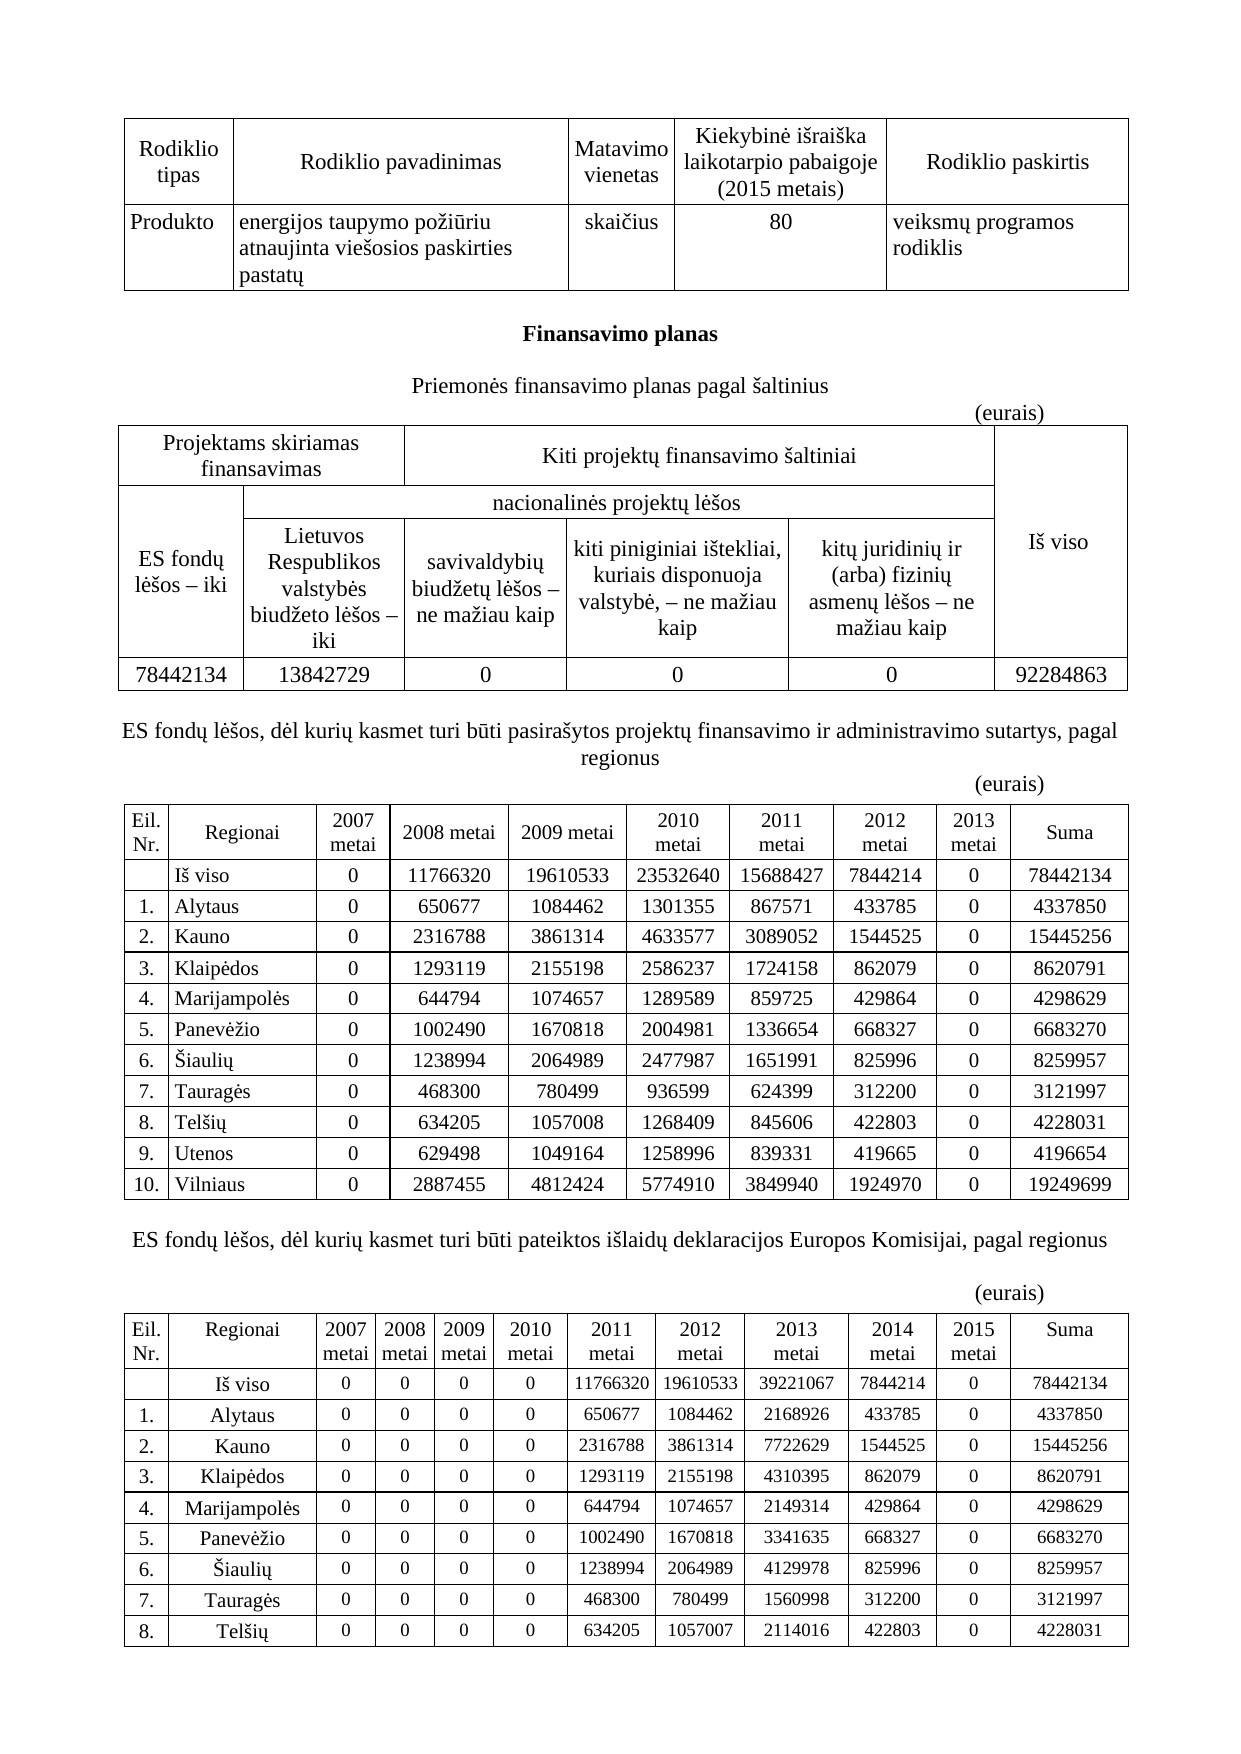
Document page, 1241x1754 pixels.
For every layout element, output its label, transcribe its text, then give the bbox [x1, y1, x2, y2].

table_header 2011 metai [730, 805, 833, 859]
table_cell 0 [937, 1616, 1010, 1646]
table_cell 4129978 [745, 1554, 848, 1584]
table_cell 0 [317, 1045, 389, 1075]
table_cell 7844214 [849, 1369, 936, 1399]
text ES fondų lėšos, dėl kurių kasmet turi būti pateiktos išlaidų deklaracijos Europos Komisijai, pagal regionus [118, 1226, 1122, 1253]
table_cell Produkto [125, 205, 233, 290]
table_cell 0 [317, 1014, 389, 1044]
table_cell 4812424 [509, 1169, 626, 1199]
table_header 2015 metai [937, 1314, 1010, 1368]
table_cell 422803 [834, 1107, 936, 1137]
table_cell 0 [317, 1554, 375, 1584]
table_cell 0 [317, 1169, 389, 1199]
table_cell 429864 [849, 1493, 936, 1522]
table_cell Iš viso [169, 860, 316, 889]
table_header 2008 metai [391, 805, 508, 859]
table_cell 10. [125, 1169, 168, 1199]
table_cell 1074657 [656, 1493, 744, 1522]
table_cell 9. [125, 1138, 168, 1168]
table_cell 0 [376, 1400, 434, 1429]
table_cell 1238994 [568, 1554, 655, 1584]
text Finansavimo planas [118, 320, 1122, 346]
table_cell 0 [376, 1462, 434, 1491]
table_cell 825996 [834, 1045, 936, 1075]
table_cell 8. [125, 1107, 168, 1137]
table_cell 0 [937, 984, 1010, 1013]
table_cell 1238994 [391, 1045, 508, 1075]
table_cell 1. [125, 1400, 168, 1429]
table_cell 0 [317, 1076, 389, 1106]
table_cell 0 [376, 1431, 434, 1461]
table_header 2010 metai [494, 1314, 567, 1368]
table_cell 4633577 [627, 922, 729, 951]
table_cell 0 [494, 1554, 567, 1584]
table_cell 433785 [834, 891, 936, 921]
table_cell 8259957 [1011, 1554, 1128, 1584]
table_cell 668327 [849, 1524, 936, 1553]
table_cell 8620791 [1011, 953, 1128, 982]
table_cell 629498 [391, 1138, 508, 1168]
table_cell 1074657 [509, 984, 626, 1013]
table_cell 0 [376, 1585, 434, 1615]
table_cell 0 [937, 1076, 1010, 1106]
table_cell 6683270 [1011, 1014, 1128, 1044]
table_cell 0 [317, 891, 389, 921]
table_header 2013 metai [745, 1314, 848, 1368]
table_cell 0 [317, 1585, 375, 1615]
table_cell 2168926 [745, 1400, 848, 1429]
table_cell 2316788 [391, 922, 508, 951]
table_cell Telšių [169, 1616, 316, 1646]
table_cell 2155198 [509, 953, 626, 982]
table_cell 1084462 [509, 891, 626, 921]
table_cell 0 [435, 1369, 493, 1399]
table_cell 0 [317, 1431, 375, 1461]
table_cell 1670818 [509, 1014, 626, 1044]
table_cell 0 [494, 1462, 567, 1491]
table_cell 3089052 [730, 922, 833, 951]
text (eurais) [118, 770, 1122, 796]
table_cell 0 [376, 1616, 434, 1646]
table_cell 8. [125, 1616, 168, 1646]
table_cell 4228031 [1011, 1107, 1128, 1137]
table_cell 92284863 [995, 658, 1127, 690]
table_cell skaičius [569, 205, 674, 290]
table_cell 1544525 [849, 1431, 936, 1461]
table_cell 1924970 [834, 1169, 936, 1199]
table_cell 634205 [391, 1107, 508, 1137]
table_header Projektams skiriamas finansavimas [119, 426, 404, 485]
table_cell Klaipėdos [169, 1462, 316, 1491]
table_cell Kauno [169, 1431, 316, 1461]
table_cell 2. [125, 922, 168, 951]
table_cell 1. [125, 891, 168, 921]
table_cell 7722629 [745, 1431, 848, 1461]
table_cell 0 [317, 984, 389, 1013]
table_cell 39221067 [745, 1369, 848, 1399]
table_cell kitų juridinių ir (arba) fizinių asmenų lėšos – ne mažiau kaip [789, 519, 994, 657]
table_cell 2586237 [627, 953, 729, 982]
table_cell [125, 1369, 168, 1399]
table_cell veiksmų programos rodiklis [887, 205, 1128, 290]
table_cell 23532640 [627, 860, 729, 889]
table_cell 0 [317, 1493, 375, 1522]
table_header Eil. Nr. [125, 1314, 168, 1368]
table_cell 2149314 [745, 1493, 848, 1522]
table_cell 1336654 [730, 1014, 833, 1044]
table_cell 0 [317, 1107, 389, 1137]
table_cell 1268409 [627, 1107, 729, 1137]
table_cell 1301355 [627, 891, 729, 921]
table_cell 0 [937, 1045, 1010, 1075]
table_cell 2004981 [627, 1014, 729, 1044]
table_cell 2064989 [656, 1554, 744, 1584]
table_cell 0 [937, 1107, 1010, 1137]
table_cell 1670818 [656, 1524, 744, 1553]
table_cell 0 [494, 1431, 567, 1461]
table_cell 19249699 [1011, 1169, 1128, 1199]
table_cell 0 [789, 658, 994, 690]
table_cell 4. [125, 1493, 168, 1522]
table_cell 11766320 [568, 1369, 655, 1399]
table_cell 1057008 [509, 1107, 626, 1137]
table_cell 7. [125, 1076, 168, 1106]
table_cell 2114016 [745, 1616, 848, 1646]
table_header 2012 metai [834, 805, 936, 859]
table_cell 468300 [391, 1076, 508, 1106]
text ES fondų lėšos, dėl kurių kasmet turi būti pasirašytos projektų finansavimo ir administravimo sutartys, pagal regionus [118, 717, 1122, 770]
table_header Matavimo vienetas [569, 119, 674, 204]
table_cell [125, 860, 168, 889]
table_cell 825996 [849, 1554, 936, 1584]
table_cell 3849940 [730, 1169, 833, 1199]
table_cell 0 [494, 1493, 567, 1522]
table_header Rodiklio paskirtis [887, 119, 1128, 204]
table_cell 3861314 [656, 1431, 744, 1461]
table_cell 0 [937, 1431, 1010, 1461]
table_cell 4298629 [1011, 1493, 1128, 1522]
table_cell Marijampolės [169, 984, 316, 1013]
table_cell Tauragės [169, 1076, 316, 1106]
table_cell 1560998 [745, 1585, 848, 1615]
table_cell 936599 [627, 1076, 729, 1106]
table_cell 1057007 [656, 1616, 744, 1646]
text (eurais) [118, 1279, 1122, 1305]
table_cell 0 [376, 1524, 434, 1553]
table_cell 4310395 [745, 1462, 848, 1491]
table_cell 8620791 [1011, 1462, 1128, 1491]
table_cell 7. [125, 1585, 168, 1615]
table_cell 1293119 [568, 1462, 655, 1491]
table_cell 0 [376, 1369, 434, 1399]
table_cell 2064989 [509, 1045, 626, 1075]
table_header Kiekybinė išraiška laikotarpio pabaigoje (2015 metais) [675, 119, 886, 204]
table_cell 7844214 [834, 860, 936, 889]
table_header 2011 metai [568, 1314, 655, 1368]
table_cell 3341635 [745, 1524, 848, 1553]
table_cell 1724158 [730, 953, 833, 982]
table_cell 6. [125, 1045, 168, 1075]
table_cell Alytaus [169, 1400, 316, 1429]
table_cell Tauragės [169, 1585, 316, 1615]
table_cell Vilniaus [169, 1169, 316, 1199]
table_cell savivaldybių biudžetų lėšos – ne mažiau kaip [405, 519, 566, 657]
table_cell 0 [937, 922, 1010, 951]
table_cell Panevėžio [169, 1524, 316, 1553]
table_cell 3. [125, 953, 168, 982]
table_cell 3. [125, 1462, 168, 1491]
table_cell 634205 [568, 1616, 655, 1646]
table_cell 839331 [730, 1138, 833, 1168]
table_cell 1651991 [730, 1045, 833, 1075]
table_cell 0 [317, 1524, 375, 1553]
table_cell Marijampolės [169, 1493, 316, 1522]
table_cell 429864 [834, 984, 936, 1013]
table_cell 13842729 [244, 658, 404, 690]
table_header 2010 metai [627, 805, 729, 859]
table_cell 0 [937, 1554, 1010, 1584]
table_cell 2887455 [391, 1169, 508, 1199]
table_cell Iš viso [169, 1369, 316, 1399]
table_cell Klaipėdos [169, 953, 316, 982]
table_cell 0 [494, 1400, 567, 1429]
table_cell 5. [125, 1524, 168, 1553]
table_cell Utenos [169, 1138, 316, 1168]
table_cell energijos taupymo požiūriu atnaujinta viešosios paskirties pastatų [234, 205, 568, 290]
table_cell 4228031 [1011, 1616, 1128, 1646]
table_cell 0 [435, 1431, 493, 1461]
table_cell 0 [376, 1554, 434, 1584]
table_cell 1084462 [656, 1400, 744, 1429]
table_header 2007 metai [317, 805, 389, 859]
table_cell 312200 [834, 1076, 936, 1106]
table_cell 780499 [509, 1076, 626, 1106]
table_cell ES fondų lėšos – iki [119, 486, 243, 657]
table_cell 468300 [568, 1585, 655, 1615]
table_cell 0 [317, 1369, 375, 1399]
table_cell 4337850 [1011, 891, 1128, 921]
table_cell Kauno [169, 922, 316, 951]
table_header 2007 metai [317, 1314, 375, 1368]
table_cell 845606 [730, 1107, 833, 1137]
table_cell 0 [435, 1585, 493, 1615]
table_cell 0 [937, 1524, 1010, 1553]
table_cell 0 [937, 1585, 1010, 1615]
table_cell 4298629 [1011, 984, 1128, 1013]
table_header Rodiklio pavadinimas [234, 119, 568, 204]
table_cell 0 [937, 1462, 1010, 1491]
table_cell 859725 [730, 984, 833, 1013]
table_cell 0 [376, 1493, 434, 1522]
table_cell 862079 [849, 1462, 936, 1491]
table_cell 433785 [849, 1400, 936, 1429]
table_cell 3121997 [1011, 1585, 1128, 1615]
table_cell 8259957 [1011, 1045, 1128, 1075]
table_cell 0 [567, 658, 788, 690]
table_cell 0 [937, 1493, 1010, 1522]
table_cell Šiaulių [169, 1554, 316, 1584]
table_cell 19610533 [656, 1369, 744, 1399]
table_cell Šiaulių [169, 1045, 316, 1075]
table_header Iš viso [995, 426, 1127, 657]
table_cell 1002490 [568, 1524, 655, 1553]
table_cell 6683270 [1011, 1524, 1128, 1553]
table_cell 422803 [849, 1616, 936, 1646]
table_cell 0 [937, 1400, 1010, 1429]
table_cell 650677 [568, 1400, 655, 1429]
table_cell 862079 [834, 953, 936, 982]
table_cell 624399 [730, 1076, 833, 1106]
table_cell 78442134 [119, 658, 243, 690]
table_cell 1544525 [834, 922, 936, 951]
table_cell 2. [125, 1431, 168, 1461]
table_header Rodiklio tipas [125, 119, 233, 204]
table_cell 3861314 [509, 922, 626, 951]
table_cell 0 [317, 1616, 375, 1646]
table_cell 0 [937, 860, 1010, 889]
table_cell 78442134 [1011, 860, 1128, 889]
text Priemonės finansavimo planas pagal šaltinius [118, 372, 1122, 399]
table_cell 0 [937, 953, 1010, 982]
table_cell 644794 [568, 1493, 655, 1522]
table_cell 15445256 [1011, 1431, 1128, 1461]
table_cell Panevėžio [169, 1014, 316, 1044]
table_cell 19610533 [509, 860, 626, 889]
table_cell 1002490 [391, 1014, 508, 1044]
table_cell 1289589 [627, 984, 729, 1013]
table_cell 1293119 [391, 953, 508, 982]
table_cell 780499 [656, 1585, 744, 1615]
table_cell 0 [435, 1493, 493, 1522]
table_cell 0 [937, 1138, 1010, 1168]
table_cell 0 [435, 1616, 493, 1646]
table_header Suma [1011, 805, 1128, 859]
table_header 2013 metai [937, 805, 1010, 859]
table_header Kiti projektų finansavimo šaltiniai [405, 426, 994, 485]
table_header Regionai [169, 805, 316, 859]
table_cell 6. [125, 1554, 168, 1584]
text (eurais) [974, 399, 1122, 425]
table_header Eil. Nr. [125, 805, 168, 859]
table_cell 0 [317, 953, 389, 982]
table_cell 5. [125, 1014, 168, 1044]
table_cell 0 [494, 1585, 567, 1615]
table_header 2014 metai [849, 1314, 936, 1368]
table_cell 0 [494, 1369, 567, 1399]
table_cell 0 [937, 891, 1010, 921]
table_cell 4. [125, 984, 168, 1013]
table_cell 0 [405, 658, 566, 690]
table_cell 644794 [391, 984, 508, 1013]
table_cell 0 [494, 1616, 567, 1646]
table_cell 4337850 [1011, 1400, 1128, 1429]
table_cell 0 [937, 1169, 1010, 1199]
table_header Suma [1011, 1314, 1128, 1368]
table_cell 0 [317, 860, 389, 889]
table_cell 2477987 [627, 1045, 729, 1075]
table_cell 0 [317, 922, 389, 951]
table_cell 1258996 [627, 1138, 729, 1168]
table_cell 0 [435, 1462, 493, 1491]
table_cell 5774910 [627, 1169, 729, 1199]
table_cell 0 [937, 1369, 1010, 1399]
table_cell 0 [317, 1462, 375, 1491]
table_cell 0 [435, 1400, 493, 1429]
table_cell 4196654 [1011, 1138, 1128, 1168]
table_cell 11766320 [391, 860, 508, 889]
table_cell 3121997 [1011, 1076, 1128, 1106]
table_header 2012 metai [656, 1314, 744, 1368]
table_cell 78442134 [1011, 1369, 1128, 1399]
table_cell 0 [317, 1138, 389, 1168]
table_cell 668327 [834, 1014, 936, 1044]
table_cell 2155198 [656, 1462, 744, 1491]
table_cell Telšių [169, 1107, 316, 1137]
table_header 2009 metai [509, 805, 626, 859]
table_header Regionai [169, 1314, 316, 1368]
table_cell Alytaus [169, 891, 316, 921]
table_cell 0 [317, 1400, 375, 1429]
table_cell 15688427 [730, 860, 833, 889]
table_cell 312200 [849, 1585, 936, 1615]
table_cell 419665 [834, 1138, 936, 1168]
table_header 2008 metai [376, 1314, 434, 1368]
table_cell 0 [435, 1554, 493, 1584]
table_cell 2316788 [568, 1431, 655, 1461]
table_cell Lietuvos Respublikos valstybės biudžeto lėšos – iki [244, 519, 404, 657]
table_cell 867571 [730, 891, 833, 921]
table_cell nacionalinės projektų lėšos [244, 486, 994, 518]
table_cell 1049164 [509, 1138, 626, 1168]
table_cell 0 [494, 1524, 567, 1553]
table_cell kiti piniginiai ištekliai, kuriais disponuoja valstybė, – ne mažiau kaip [567, 519, 788, 657]
table_cell 650677 [391, 891, 508, 921]
table_cell 0 [435, 1524, 493, 1553]
table_cell 0 [937, 1014, 1010, 1044]
table_cell 80 [675, 205, 886, 290]
table_cell 15445256 [1011, 922, 1128, 951]
table_header 2009 metai [435, 1314, 493, 1368]
